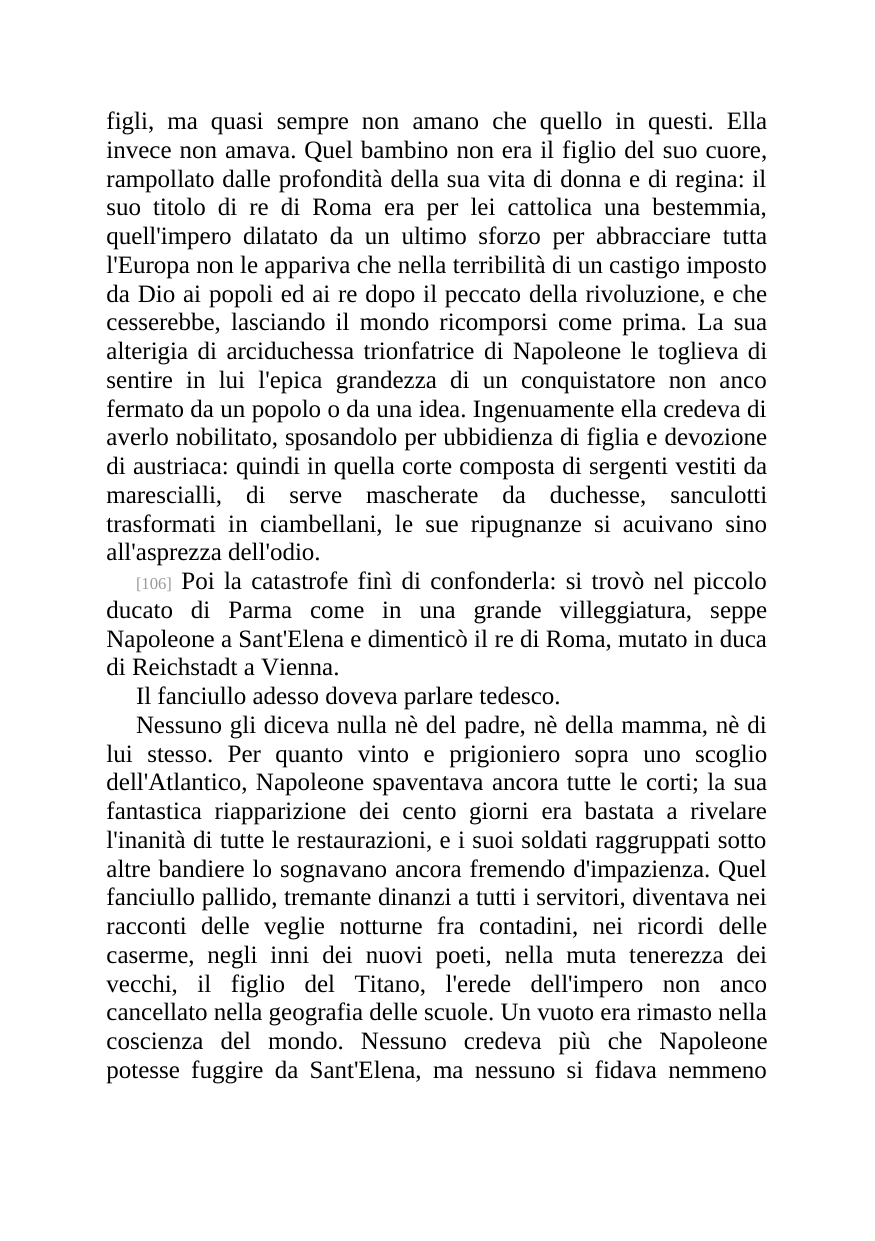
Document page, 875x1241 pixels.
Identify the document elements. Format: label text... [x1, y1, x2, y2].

text [106] Poi la catastrofe finì di confonderla: si trovò nel piccolo ducato di Parma come in una grande villeggiatura, seppe Napoleone a Sant'Elena e dimenticò il re di Roma, mutato in duca di Reichstadt a Vienna. [106, 566, 768, 681]
text Nessuno gli diceva nulla nè del padre, nè della mamma, nè di lui stesso. Per quanto vinto e prigioniero sopra uno scoglio dell'Atlantico, Napoleone spaventava ancora tutte le corti; la sua fantastica riapparizione dei cento giorni era bastata a rivelare l'inanità di tutte le restaurazioni, e i suoi soldati raggruppati sotto altre bandiere lo sognavano ancora fremendo d'impazienza. Quel fanciullo pallido, tremante dinanzi a tutti i servitori, diventava nei racconti delle veglie notturne fra contadini, nei ricordi delle caserme, negli inni dei nuovi poeti, nella muta tenerezza dei vecchi, il figlio del Titano, l'erede dell'impero non anco cancellato nella geografia delle scuole. Un vuoto era rimasto nella coscienza del mondo. Nessuno credeva più che Napoleone potesse fuggire da Sant'Elena, ma nessuno si fidava nemmeno [106, 710, 768, 1084]
text Il fanciullo adesso doveva parlare tedesco. [106, 681, 768, 710]
text figli, ma quasi sempre non amano che quello in questi. Ella invece non amava. Quel bambino non era il figlio del suo cuore, rampollato dalle profondità della sua vita di donna e di regina: il suo titolo di re di Roma era per lei cattolica una bestemmia, quell'impero dilatato da un ultimo sforzo per abbracciare tutta l'Europa non le appariva che nella terribilità di un castigo imposto da Dio ai popoli ed ai re dopo il peccato della rivoluzione, e che cesserebbe, lasciando il mondo ricomporsi come prima. La sua alterigia di arciduchessa trionfatrice di Napoleone le toglieva di sentire in lui l'epica grandezza di un conquistatore non anco fermato da un popolo o da una idea. Ingenuamente ella credeva di averlo nobilitato, sposandolo per ubbidienza di figlia e devozione di austriaca: quindi in quella corte composta di sergenti vestiti da marescialli, di serve mascherate da duchesse, sanculotti trasformati in ciambellani, le sue ripugnanze si acuivano sino all'asprezza dell'odio. [106, 106, 768, 566]
